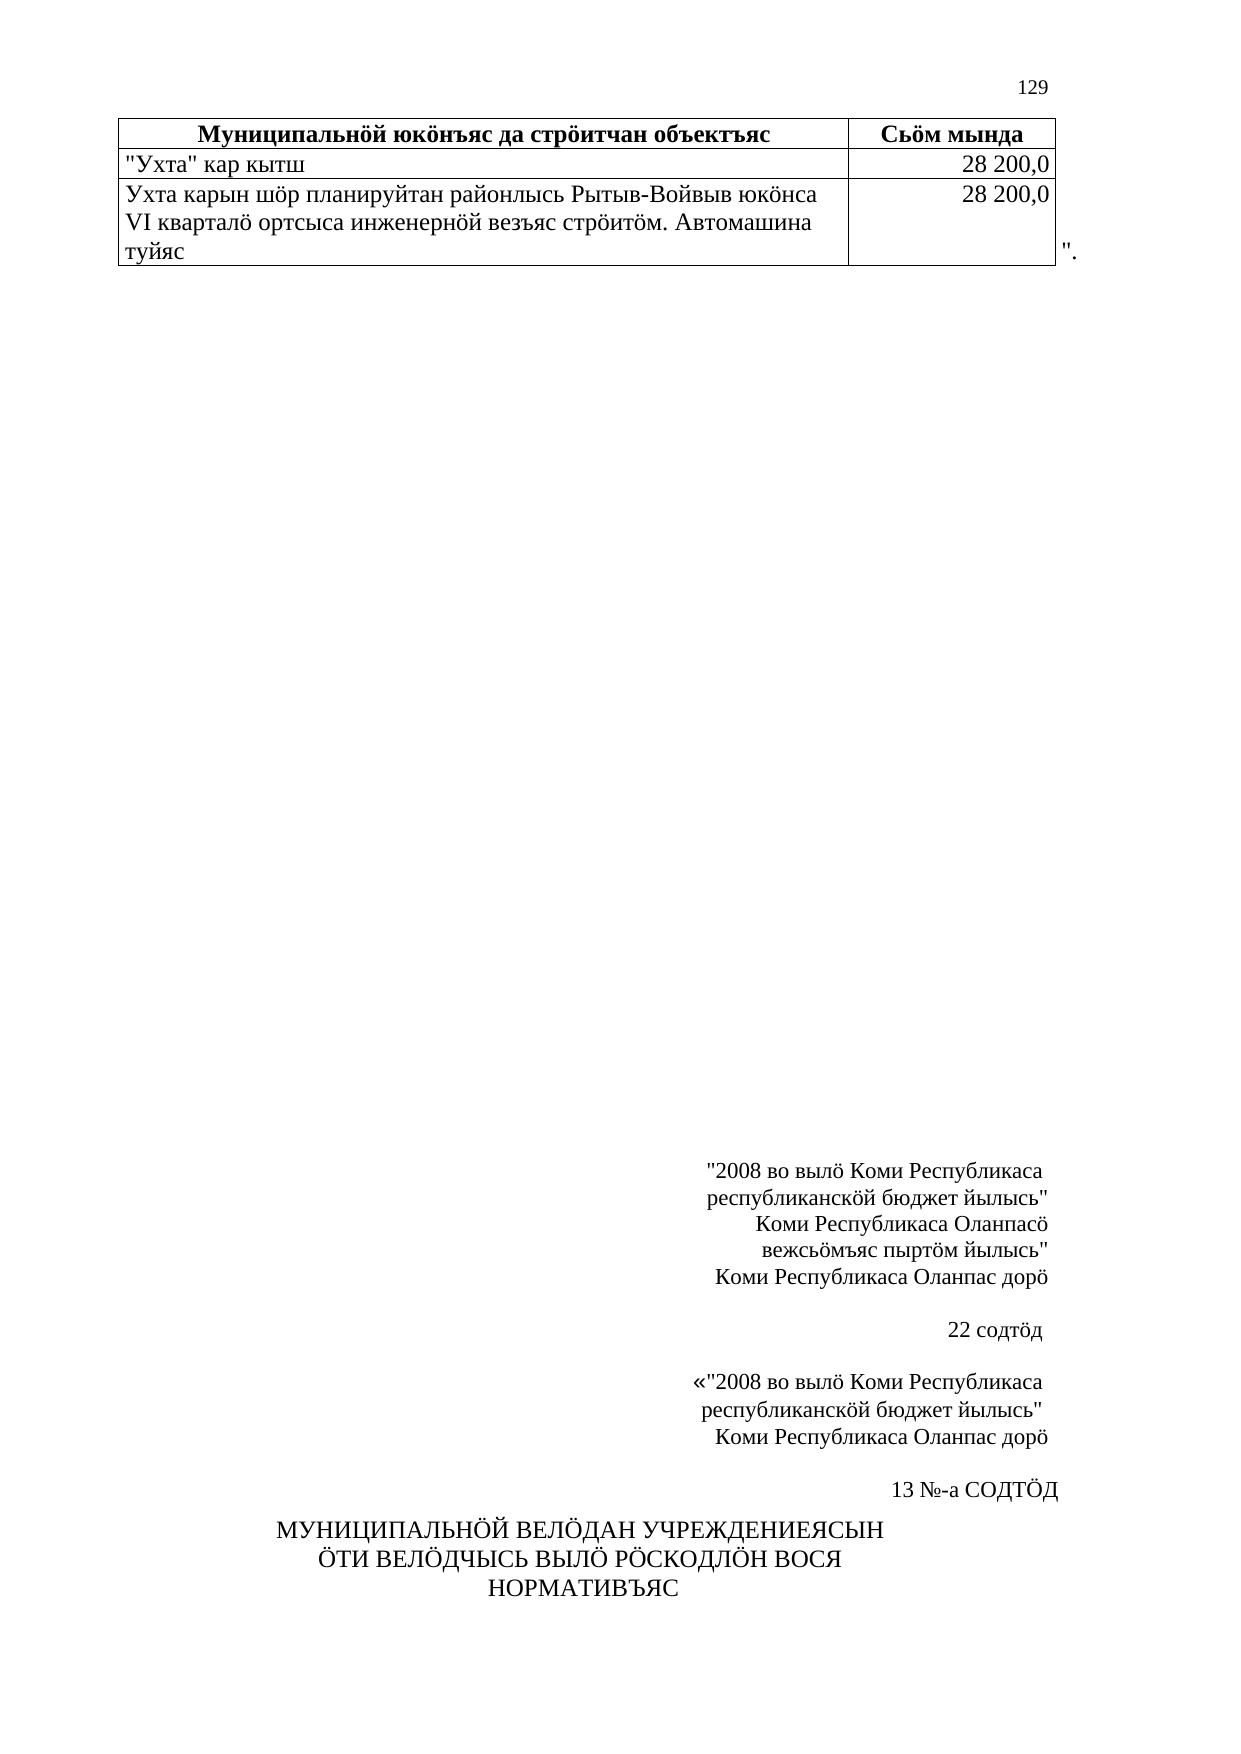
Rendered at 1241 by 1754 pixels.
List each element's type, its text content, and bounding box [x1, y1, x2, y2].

text НОРМАТИВЪЯС [118, 1573, 1048, 1601]
table_cell 28 200,0 [849, 149, 1055, 178]
table_cell ". [1056, 178, 1093, 265]
text 13 №-а СОДТÖД [118, 1476, 1058, 1502]
text МУНИЦИПАЛЬНÖЙ ВЕЛÖДАН УЧРЕЖДЕНИЕЯСЫН [118, 1515, 1048, 1544]
text ÖТИ ВЕЛÖДЧЫСЬ ВЫЛÖ РÖСКОДЛÖН ВОСЯ [118, 1544, 1048, 1573]
text 22 содтöд [118, 1316, 1048, 1342]
table_cell 28 200,0 [849, 179, 1055, 265]
text Коми Республикаса Оланпасö [118, 1210, 1048, 1237]
table_cell "Ухта" кар кытш [119, 149, 848, 178]
text Коми Республикаса Оланпас дорö [118, 1423, 1048, 1449]
table_cell [1056, 148, 1093, 178]
table_header Муниципальнöй юкöнъяс да стрöитчан объектъяс [119, 119, 848, 148]
text «"2008 во вылö Коми Республикаса [118, 1368, 1048, 1397]
text "2008 во вылö Коми Республикаса [118, 1157, 1048, 1184]
text Коми Республикаса Оланпас дорö [118, 1263, 1048, 1289]
table_header [1056, 118, 1093, 148]
table_cell Ухта карын шöр планируйтан районлысь Рытыв-Войвыв юкöнса VI кварталö ортсыса инженернöй везъяс стрöитöм. Автомашина туйяс [119, 179, 848, 265]
text вежсьöмъяс пыртöм йылысь" [118, 1237, 1048, 1263]
text республиканскöй бюджет йылысь" [118, 1184, 1048, 1210]
text республиканскöй бюджет йылысь" [118, 1397, 1048, 1423]
table_header Сьöм мында [849, 119, 1055, 148]
